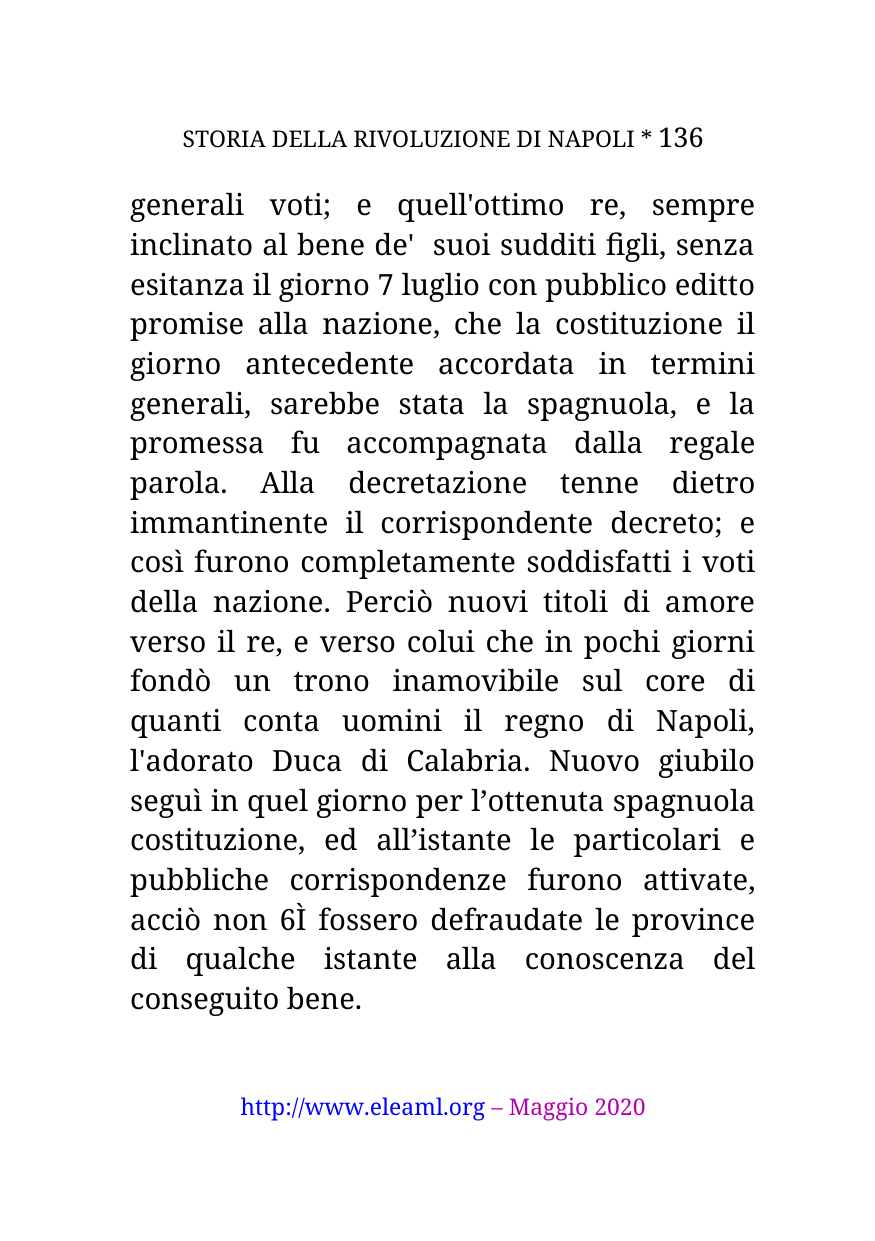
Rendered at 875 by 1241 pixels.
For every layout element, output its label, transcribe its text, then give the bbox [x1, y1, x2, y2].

text generali voti; e quell'ottimo re, sempre inclinato al bene de' suoi sudditi figli, senza esitanza il giorno 7 luglio con pubblico editto promise alla nazione, che la costituzione il giorno antecedente accordata in termini generali, sarebbe stata la spagnuola, e la promessa fu accompagnata dalla regale parola. Alla decretazione tenne dietro immantinente il corrispondente decreto; e così furono completamente soddisfatti i voti della nazione. Perciò nuovi titoli di amore verso il re, e verso colui che in pochi giorni fondò un trono inamovibile sul core di quanti conta uomini il regno di Napoli, l'adorato Duca di Calabria. Nuovo giubilo seguì in quel giorno per l’ottenuta spagnuola costituzione, ed all’istante le particolari e pubbliche corrispondenze furono attivate, acciò non 6Ì fossero defraudate le province di qualche istante alla conoscenza del conseguito bene. [130, 184, 756, 1018]
